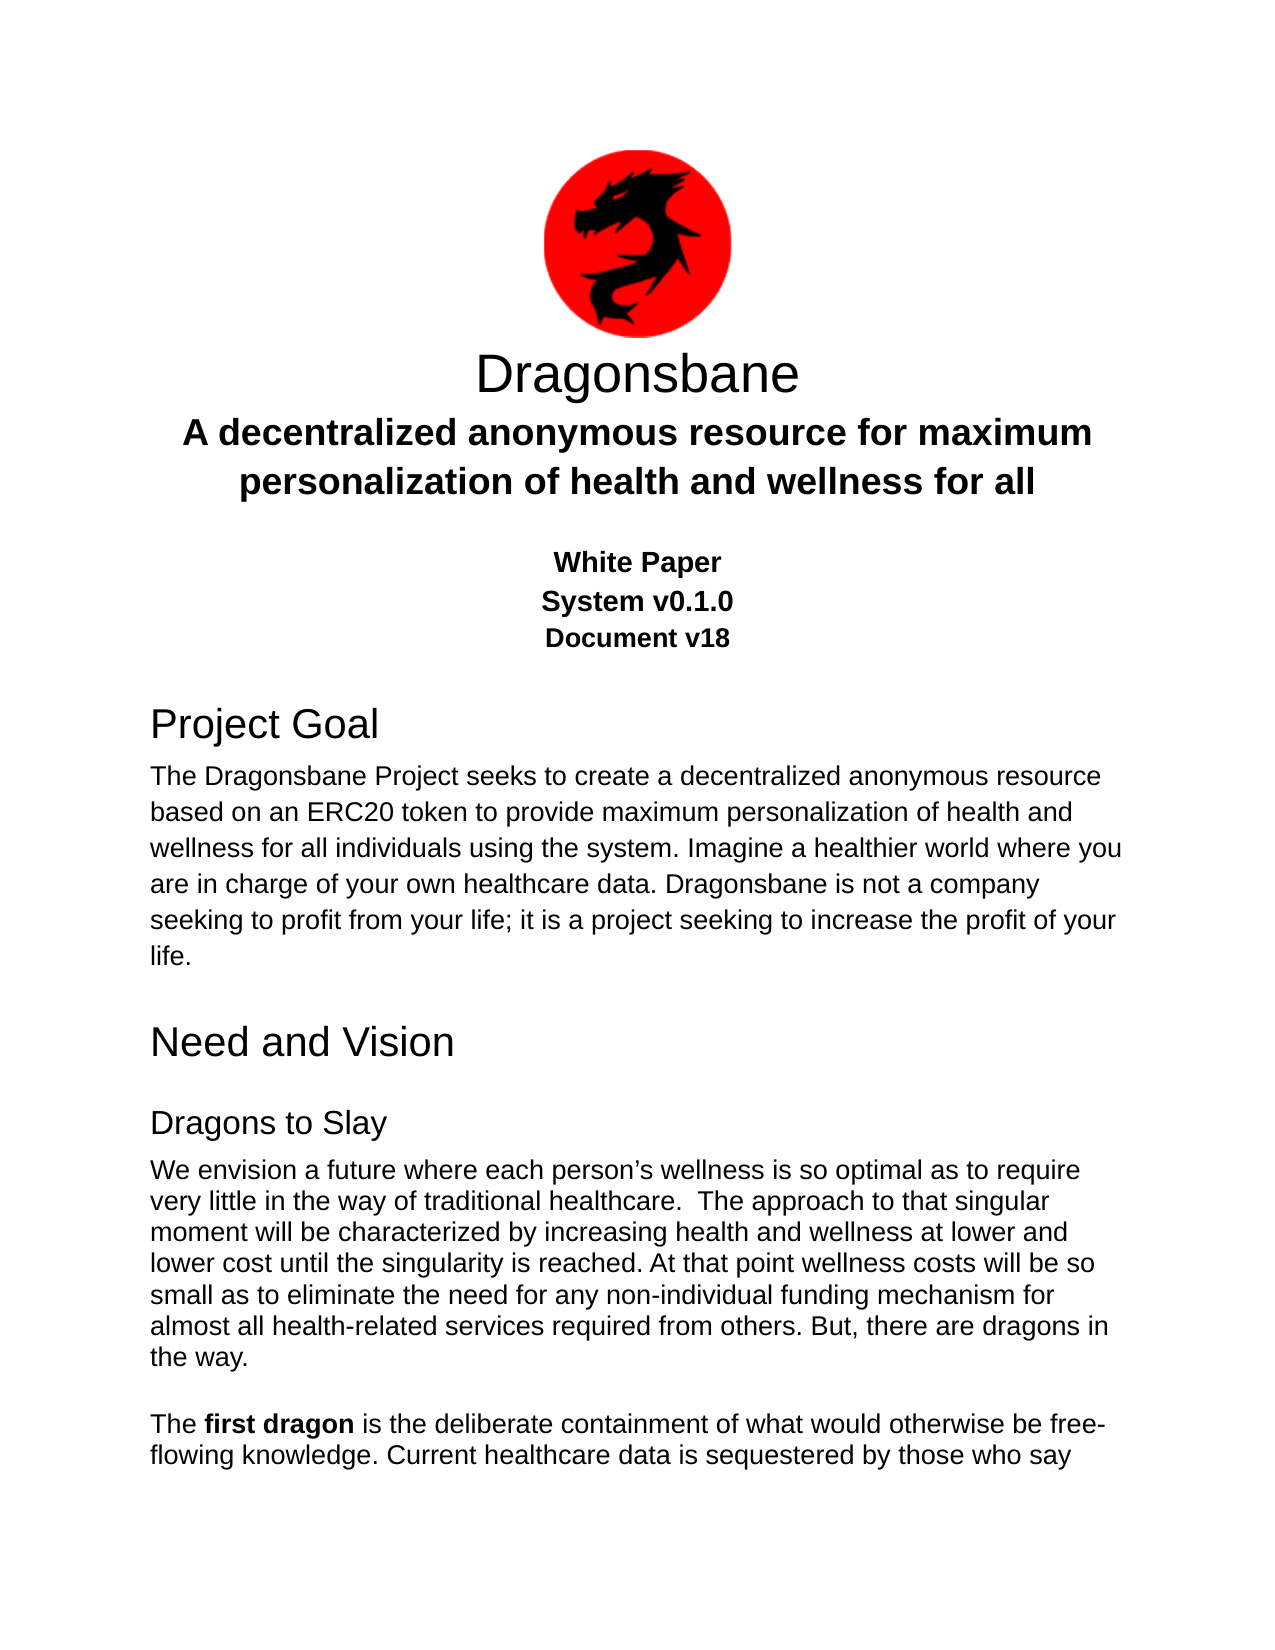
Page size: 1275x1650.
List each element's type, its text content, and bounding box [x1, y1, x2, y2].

subtitle Project Goal [150, 700, 1125, 748]
subtitle Dragons to Slay [150, 1103, 1125, 1141]
text A decentralized anonymous resource for maximum personalization of health and wellness for all [150, 410, 1125, 503]
text We envision a future where each person’s wellness is so optimal as to require very little in the way of traditional healthcare. The approach to that singular moment will be characterized by increasing health and wellness at lower and lower cost until the singularity is reached. At that point wellness costs will be so small as to eliminate the need for any non-individual funding mechanism for almost all health-related services required from others. But, there are dragons in the way. [150, 1154, 1125, 1372]
picture [543, 150, 732, 338]
text The first dragon is the deliberate containment of what would otherwise be free-flowing knowledge. Current healthcare data is sequestered by those who say [150, 1408, 1125, 1470]
text System v0.1.0 [150, 583, 1125, 617]
text Document v18 [150, 622, 1125, 653]
text The Dragonsbane Project seeks to create a decentralized anonymous resource based on an ERC20 token to provide maximum personalization of health and wellness for all individuals using the system. Imagine a healthier world where you are in charge of your own healthcare data. Dragonsbane is not a company seeking to profit from your life; it is a project seeking to increase the profit of your life. [150, 760, 1125, 971]
title Dragonsbane [150, 341, 1125, 404]
subtitle Need and Vision [150, 1017, 1125, 1065]
text White Paper [150, 545, 1125, 578]
